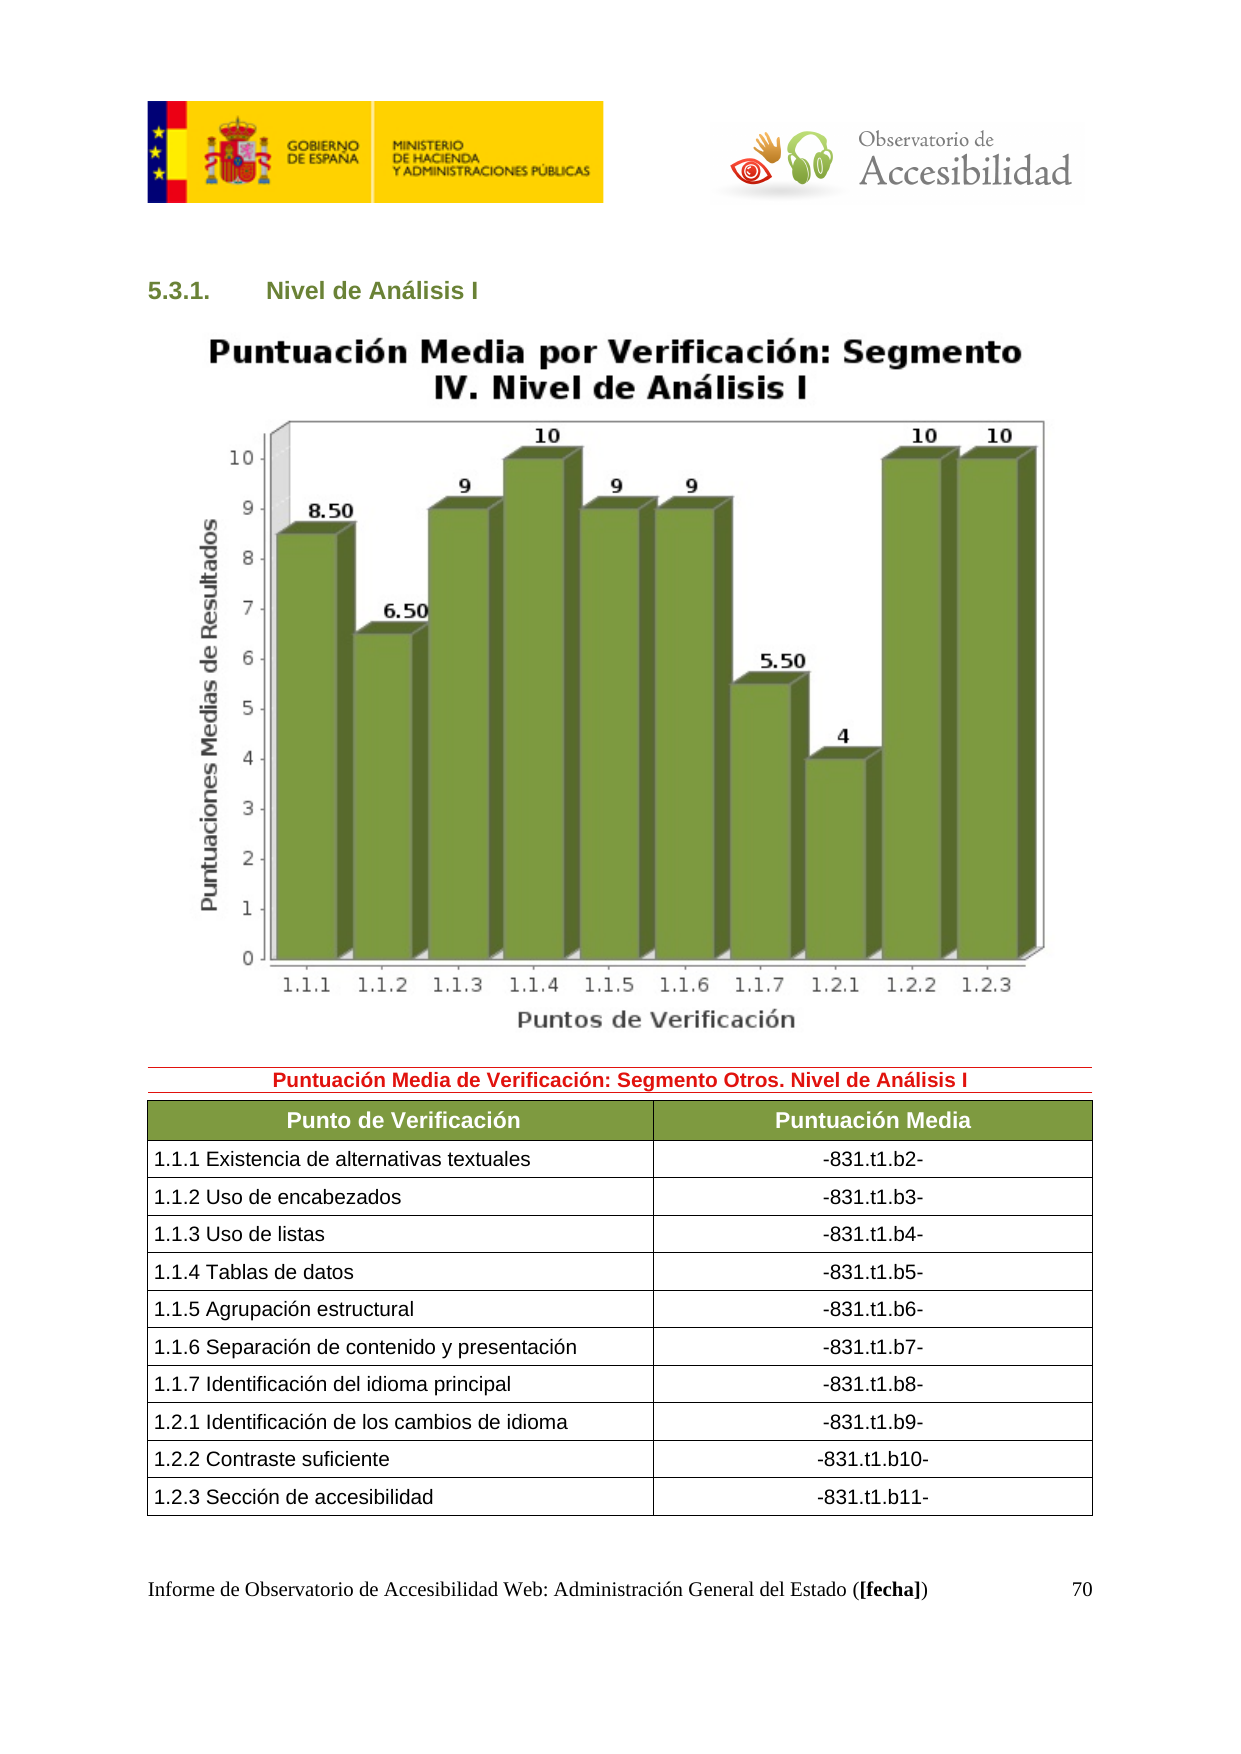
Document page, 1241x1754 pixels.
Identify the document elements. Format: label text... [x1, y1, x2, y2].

table_cell -831.t1.b4- [654, 1216, 1092, 1252]
table_cell 1.1.4 Tablas de datos [148, 1253, 653, 1290]
table_cell 1.2.3 Sección de accesibilidad [148, 1478, 653, 1515]
table_cell -831.t1.b3- [654, 1178, 1092, 1215]
table_cell -831.t1.b10- [654, 1441, 1092, 1477]
table_cell -831.t1.b5- [654, 1253, 1092, 1290]
table_cell 1.1.2 Uso de encabezados [148, 1178, 653, 1215]
table_cell -831.t1.b2- [654, 1141, 1092, 1177]
table_cell -831.t1.b8- [654, 1366, 1092, 1402]
table_header Puntuación Media [654, 1101, 1092, 1140]
text Puntuación Media de Verificación: Segmento Otros. Nivel de Análisis I [148, 1068, 1092, 1092]
table_cell 1.1.3 Uso de listas [148, 1216, 653, 1252]
table_cell -831.t1.b7- [654, 1328, 1092, 1365]
table_cell -831.t1.b9- [654, 1403, 1092, 1440]
table_cell 1.1.5 Agrupación estructural [148, 1291, 653, 1327]
table_cell -831.t1.b11- [654, 1478, 1092, 1515]
table_cell 1.2.2 Contraste suficiente [148, 1441, 653, 1477]
table_header Punto de Verificación [148, 1101, 653, 1140]
picture [710, 122, 1086, 205]
table_cell 1.1.7 Identificación del idioma principal [148, 1366, 653, 1402]
table_cell 1.2.1 Identificación de los cambios de idioma [148, 1403, 653, 1440]
table_cell 1.1.1 Existencia de alternativas textuales [148, 1141, 653, 1177]
list Nivel de Análisis I [148, 276, 1092, 304]
picture [147, 101, 604, 203]
table_cell 1.1.6 Separación de contenido y presentación [148, 1328, 653, 1365]
table_cell -831.t1.b6- [654, 1291, 1092, 1327]
picture [178, 332, 1062, 1042]
